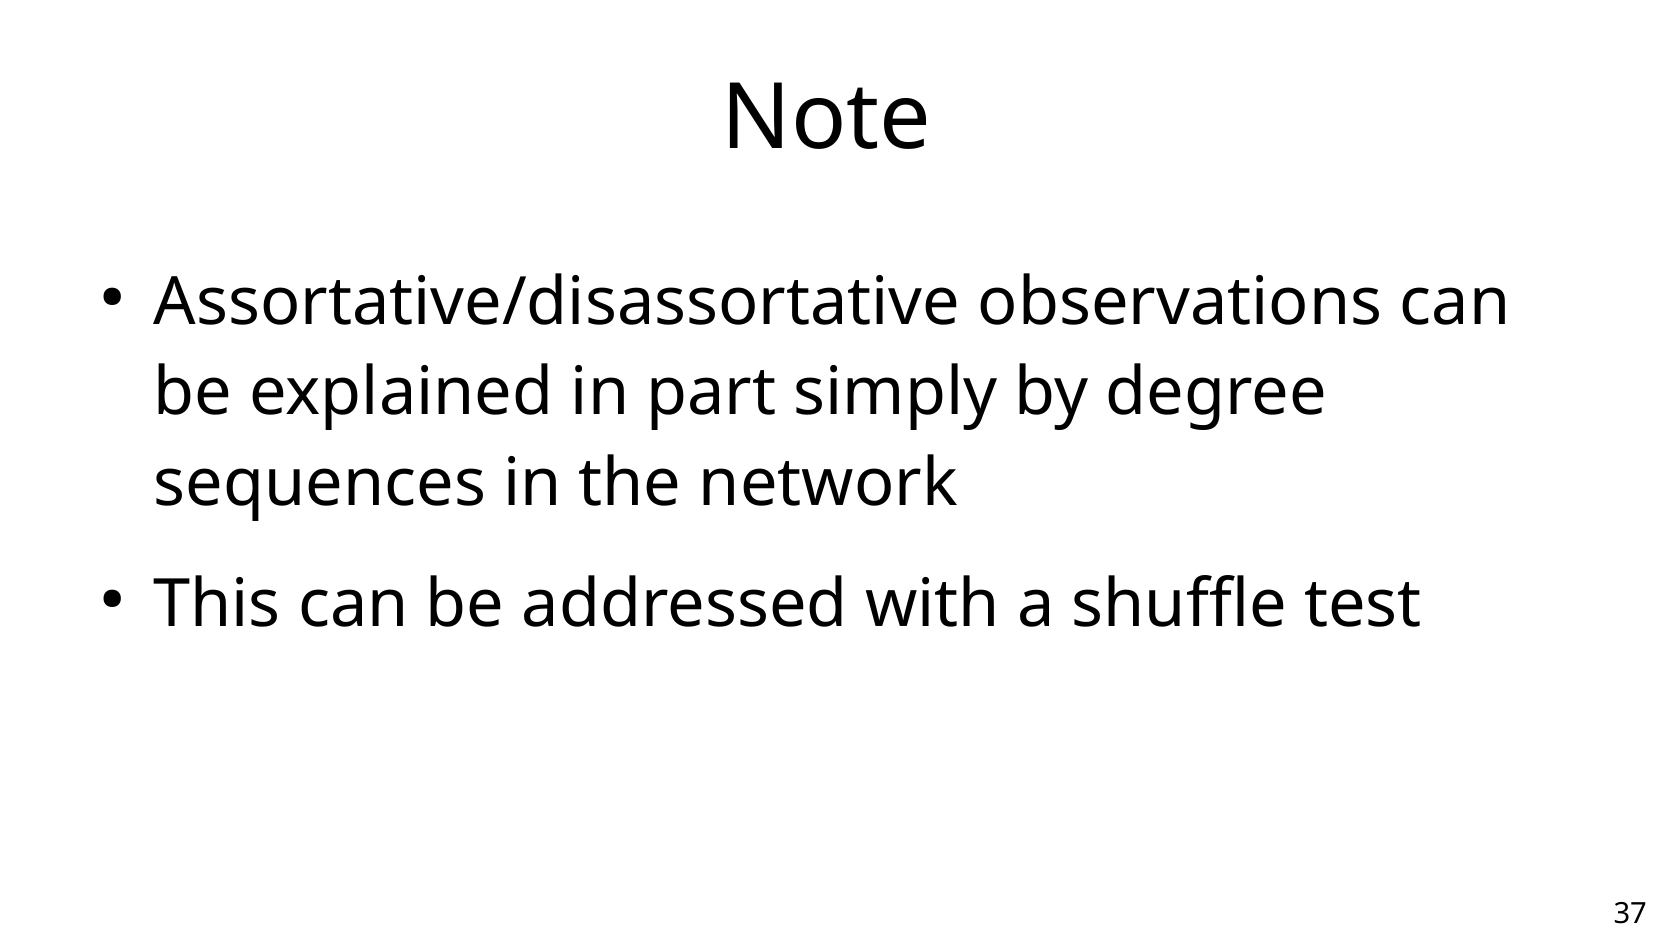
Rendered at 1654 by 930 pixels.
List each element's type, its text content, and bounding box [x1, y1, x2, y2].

list Assortative/disassortative observations can be explained in part simply by degree sequences in the network This can be addressed with a shuffle test [82, 252, 1571, 793]
title Note [82, 1, 1571, 225]
